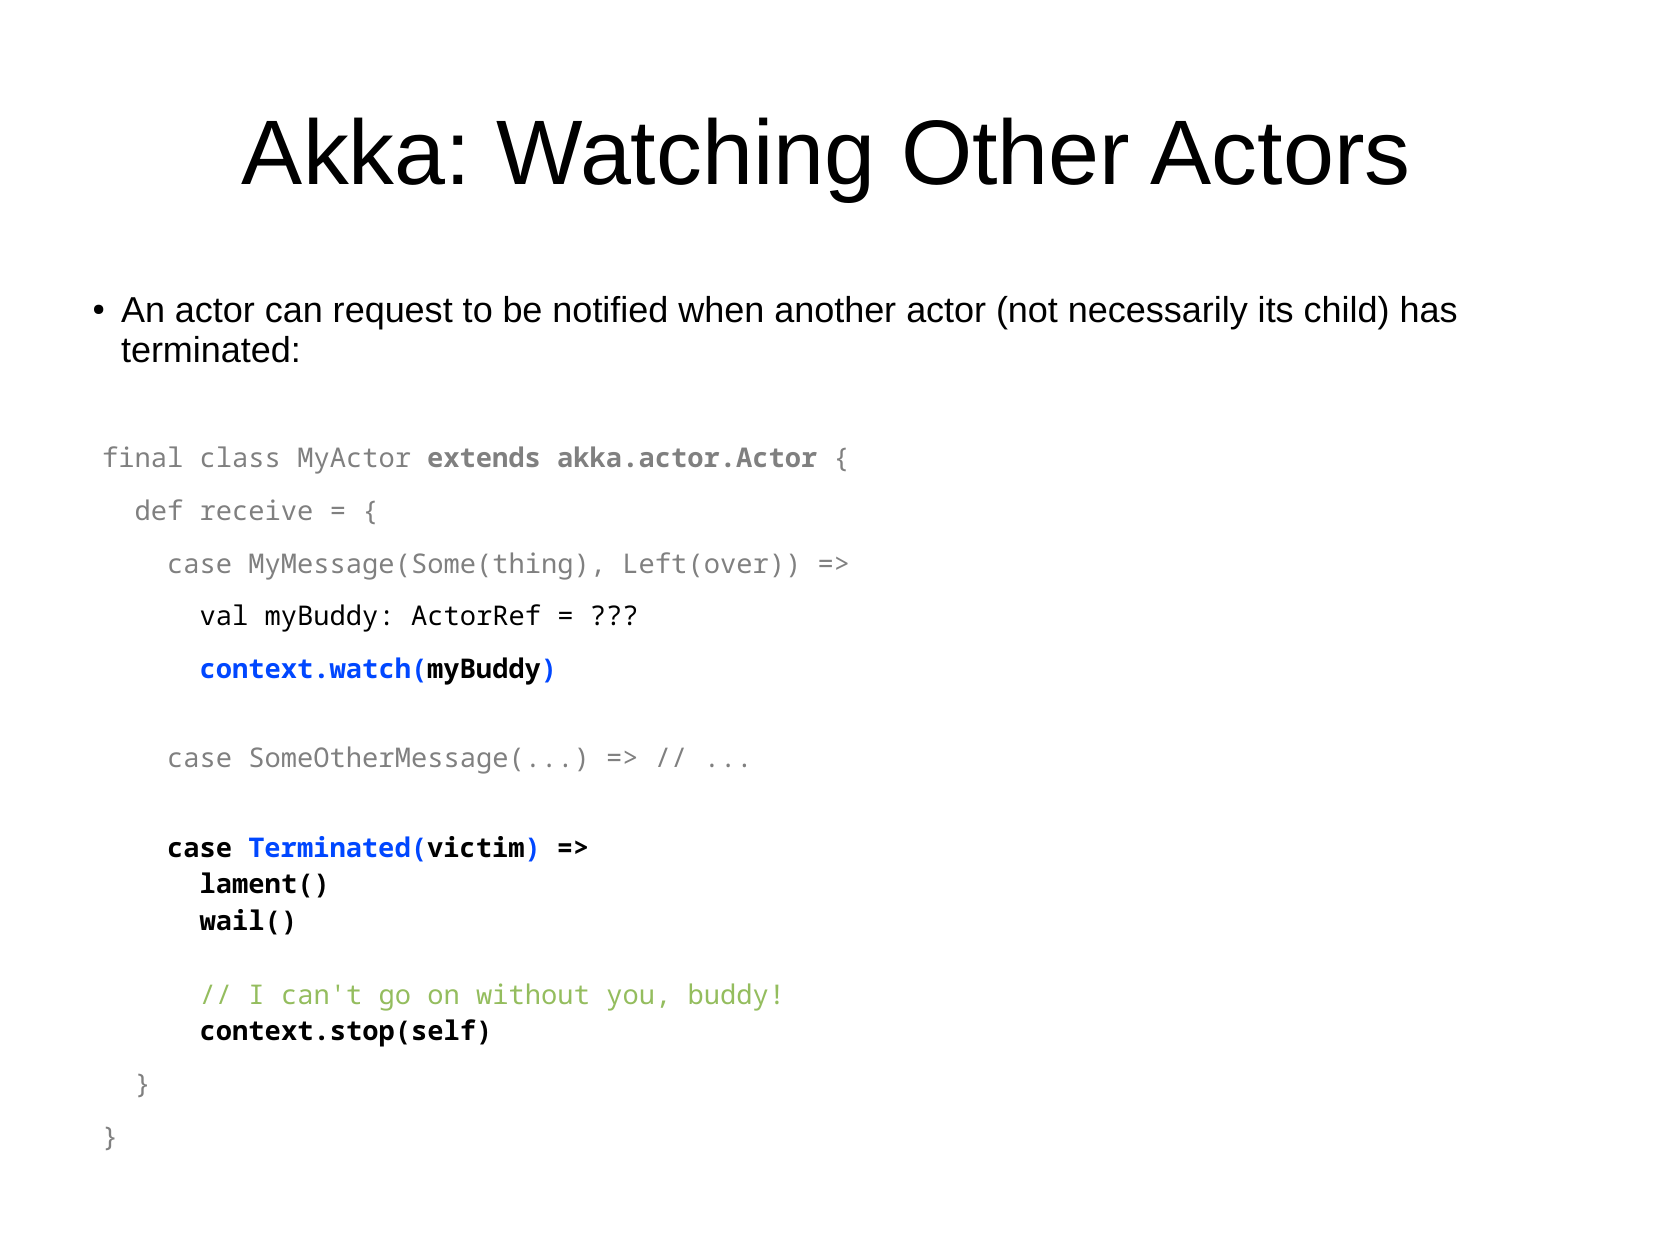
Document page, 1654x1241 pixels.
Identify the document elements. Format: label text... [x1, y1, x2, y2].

list An actor can request to be notified when another actor (not necessarily its child) has terminated: final class MyActor extends akka.actor.Actor { def receive = { case MyMessage(Some(thing), Left(over)) => val myBuddy: ActorRef = ??? context.watch(myBuddy) case SomeOtherMessage(...) => // ... case Terminated(victim) => lament() wail() // I can't go on without you, buddy! context.stop(self) } } [82, 290, 1571, 1171]
title Akka: Watching Other Actors [82, 49, 1571, 257]
